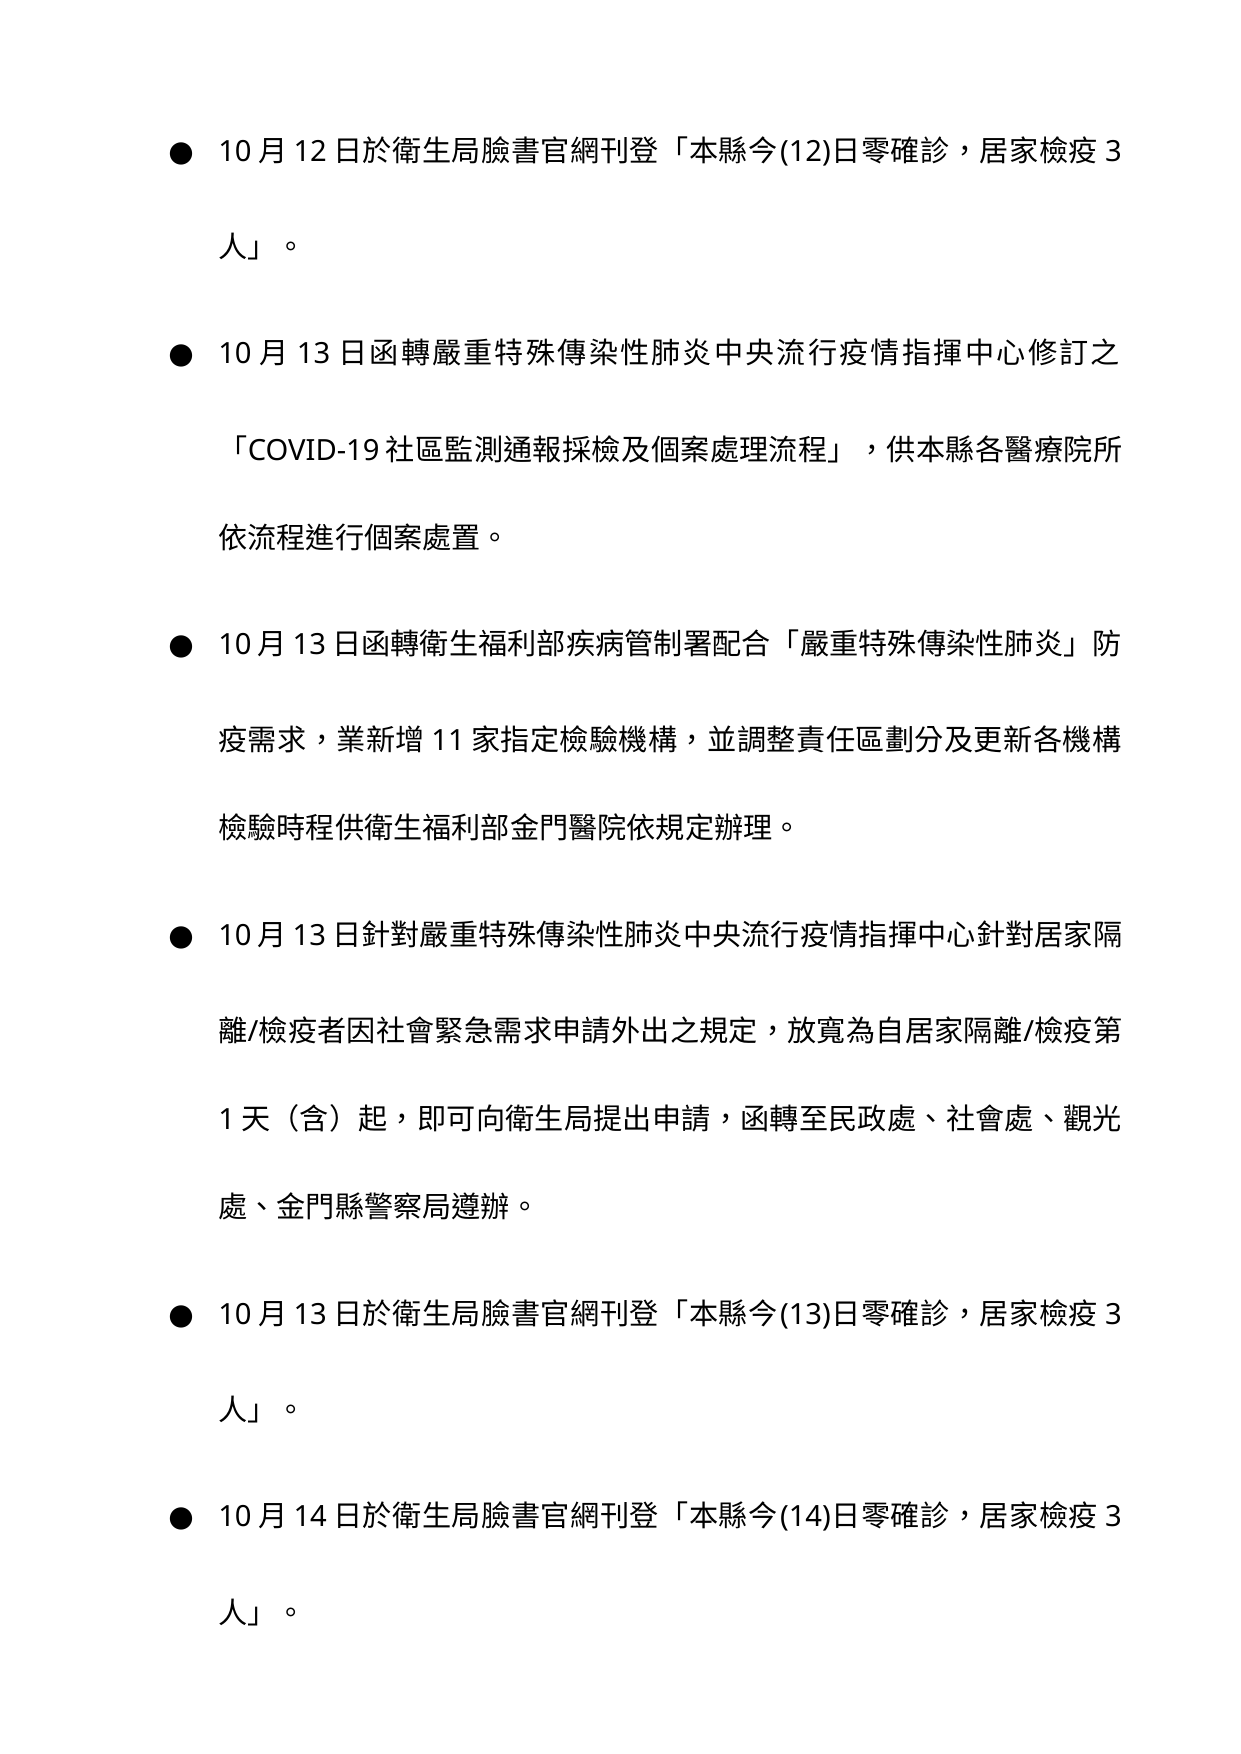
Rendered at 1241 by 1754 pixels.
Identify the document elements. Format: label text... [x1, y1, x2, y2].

list 10月13日於衛生局臉書官網刊登「本縣今(13)日零確診，居家檢疫3人」。 [168, 1281, 1122, 1429]
list 10月13日函轉衛生福利部疾病管制署配合「嚴重特殊傳染性肺炎」防疫需求，業新增11家指定檢驗機構，並調整責任區劃分及更新各機構檢驗時程供衛生福利部金門醫院依規定辦理。 [168, 612, 1122, 847]
list 10月14日於衛生局臉書官網刊登「本縣今(14)日零確診，居家檢疫3人」。 [168, 1484, 1122, 1631]
list 10月13日函轉嚴重特殊傳染性肺炎中央流行疫情指揮中心修訂之「COVID-19社區監測通報採檢及個案處理流程」，供本縣各醫療院所依流程進行個案處置。 [168, 321, 1122, 557]
list 10月13日針對嚴重特殊傳染性肺炎中央流行疫情指揮中心針對居家隔離/檢疫者因社會緊急需求申請外出之規定，放寬為自居家隔離/檢疫第1天（含）起，即可向衛生局提出申請，函轉至民政處、社會處、觀光處、金門縣警察局遵辦。 [168, 902, 1122, 1226]
list 10月12日於衛生局臉書官網刊登「本縣今(12)日零確診，居家檢疫3人」。 [168, 118, 1122, 266]
